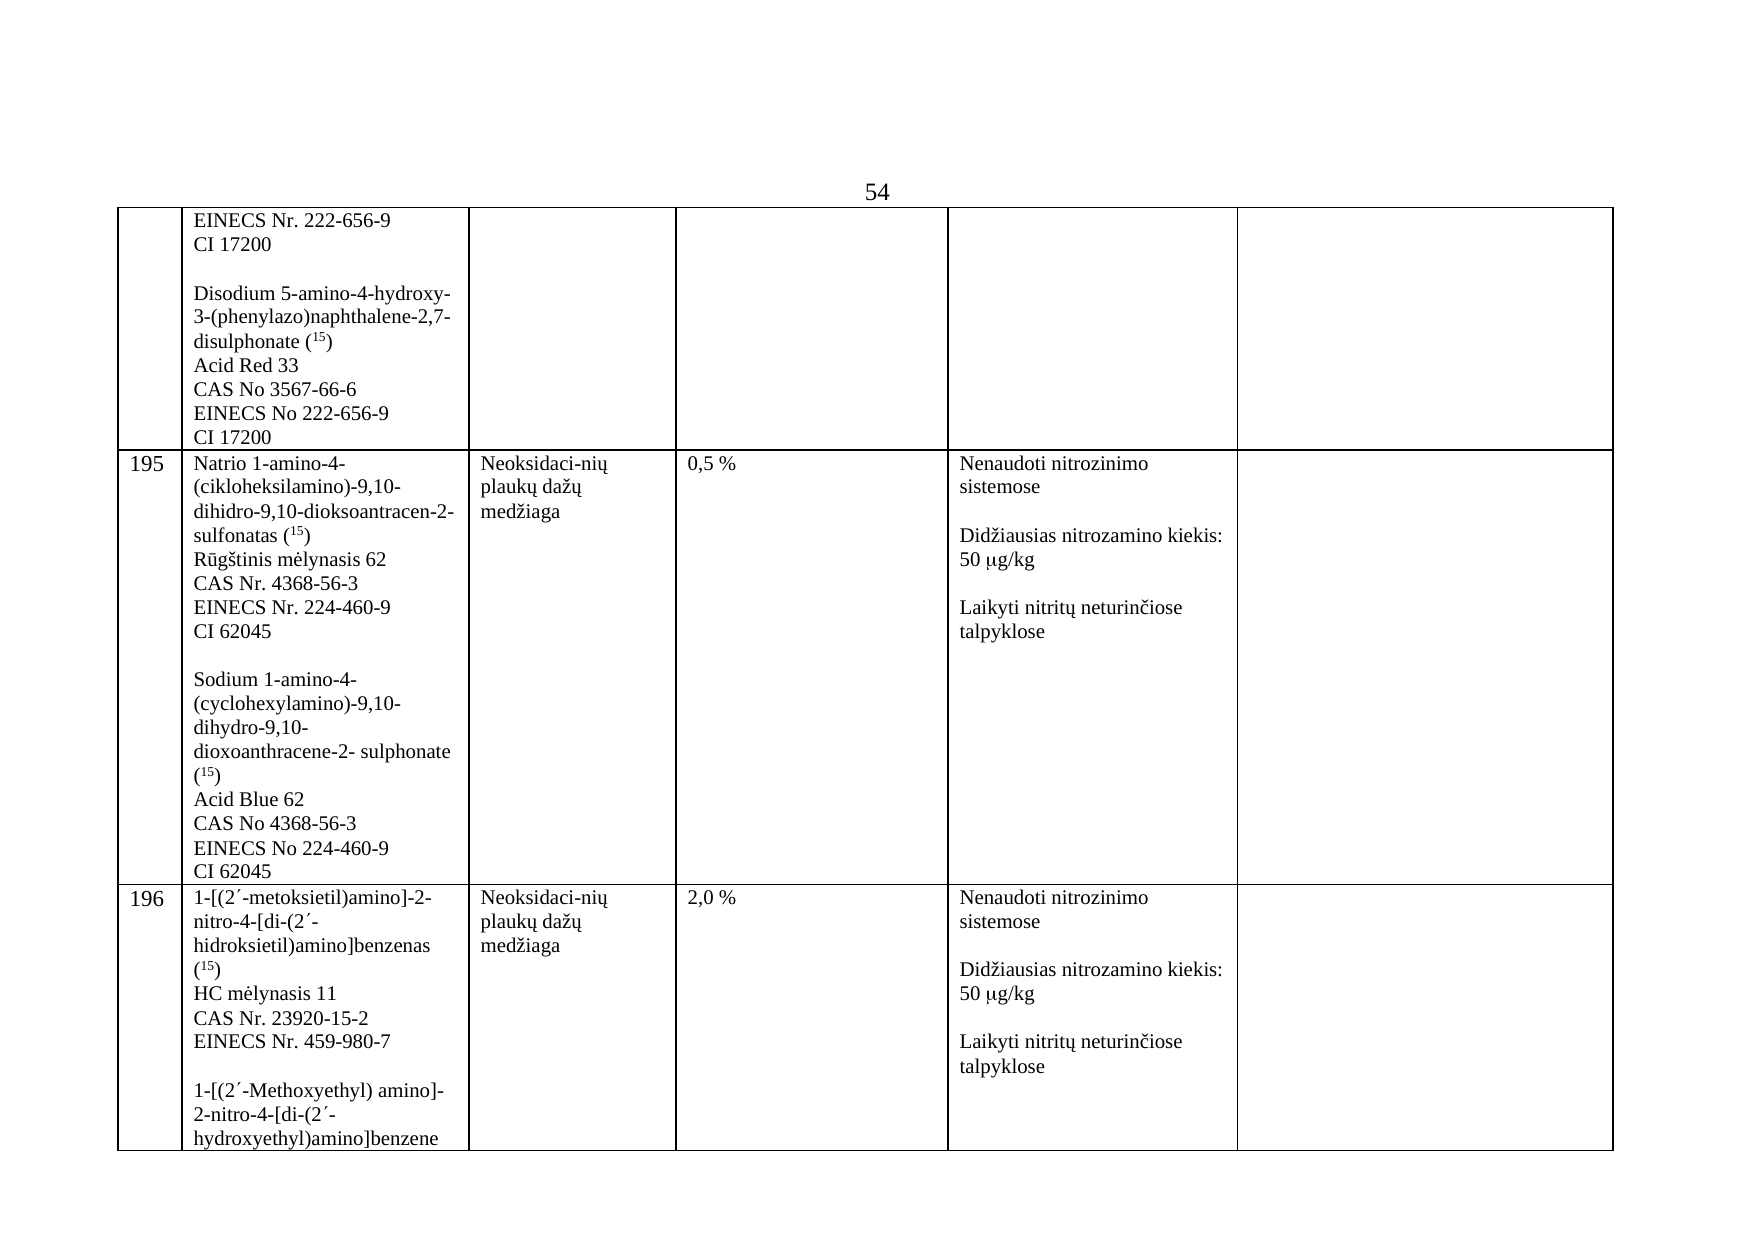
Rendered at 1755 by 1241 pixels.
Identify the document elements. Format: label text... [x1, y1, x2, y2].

table_cell Neoksidaci-nių plaukų dažų medžiaga [470, 451, 675, 883]
table_cell [1238, 885, 1612, 1150]
table_cell 196 [119, 885, 181, 1150]
table_cell [677, 208, 947, 449]
table_cell Natrio 1-amino-4-(cikloheksilamino)-9,10-dihidro-9,10-dioksoantracen-2-sulfonatas (15) Rūgštinis mėlynasis 62 CAS Nr. 4368-56-3 EINECS Nr. 224-460-9 CI 62045 Sodium 1-amino-4-(cyclohexylamino)-9,10-dihydro-9,10- dioxoanthracene-2- sulphonate (15) Acid Blue 62 CAS No 4368-56-3 EINECS No 224-460-9 CI 62045 [183, 451, 468, 883]
table_cell EINECS Nr. 222-656-9 CI 17200 Disodium 5-amino-4-hydroxy- 3-(phenylazo)naphthalene-2,7- disulphonate (15) Acid Red 33 CAS No 3567-66-6 EINECS No 222-656-9 CI 17200 [183, 208, 468, 449]
table_cell [1614, 884, 1754, 1150]
table_cell 0,5 % [677, 451, 947, 883]
table_cell [1614, 449, 1754, 883]
table_cell [949, 208, 1237, 449]
table_cell Nenaudoti nitrozinimo sistemose Didžiausias nitrozamino kiekis: 50 g/kg Laikyti nitritų neturinčiose talpyklose [949, 451, 1237, 883]
table_cell [1238, 208, 1612, 449]
table_cell Neoksidaci-nių plaukų dažų medžiaga [470, 885, 675, 1150]
table_cell [119, 208, 181, 449]
table_cell [470, 208, 675, 449]
table_cell [1614, 207, 1754, 449]
table_cell [1238, 451, 1612, 883]
table_cell 1-[(2-metoksietil)amino]-2- nitro-4-[di-(2-hidroksietil)amino]benzenas (15) HC mėlynasis 11 CAS Nr. 23920-15-2 EINECS Nr. 459-980-7 1-[(2-Methoxyethyl) amino]-2-nitro-4-[di-(2-hydroxyethyl)amino]benzene [183, 885, 468, 1150]
table_cell Nenaudoti nitrozinimo sistemose Didžiausias nitrozamino kiekis: 50 g/kg Laikyti nitritų neturinčiose talpyklose [949, 885, 1237, 1150]
table_cell 2,0 % [677, 885, 947, 1150]
table_cell 195 [119, 451, 181, 883]
